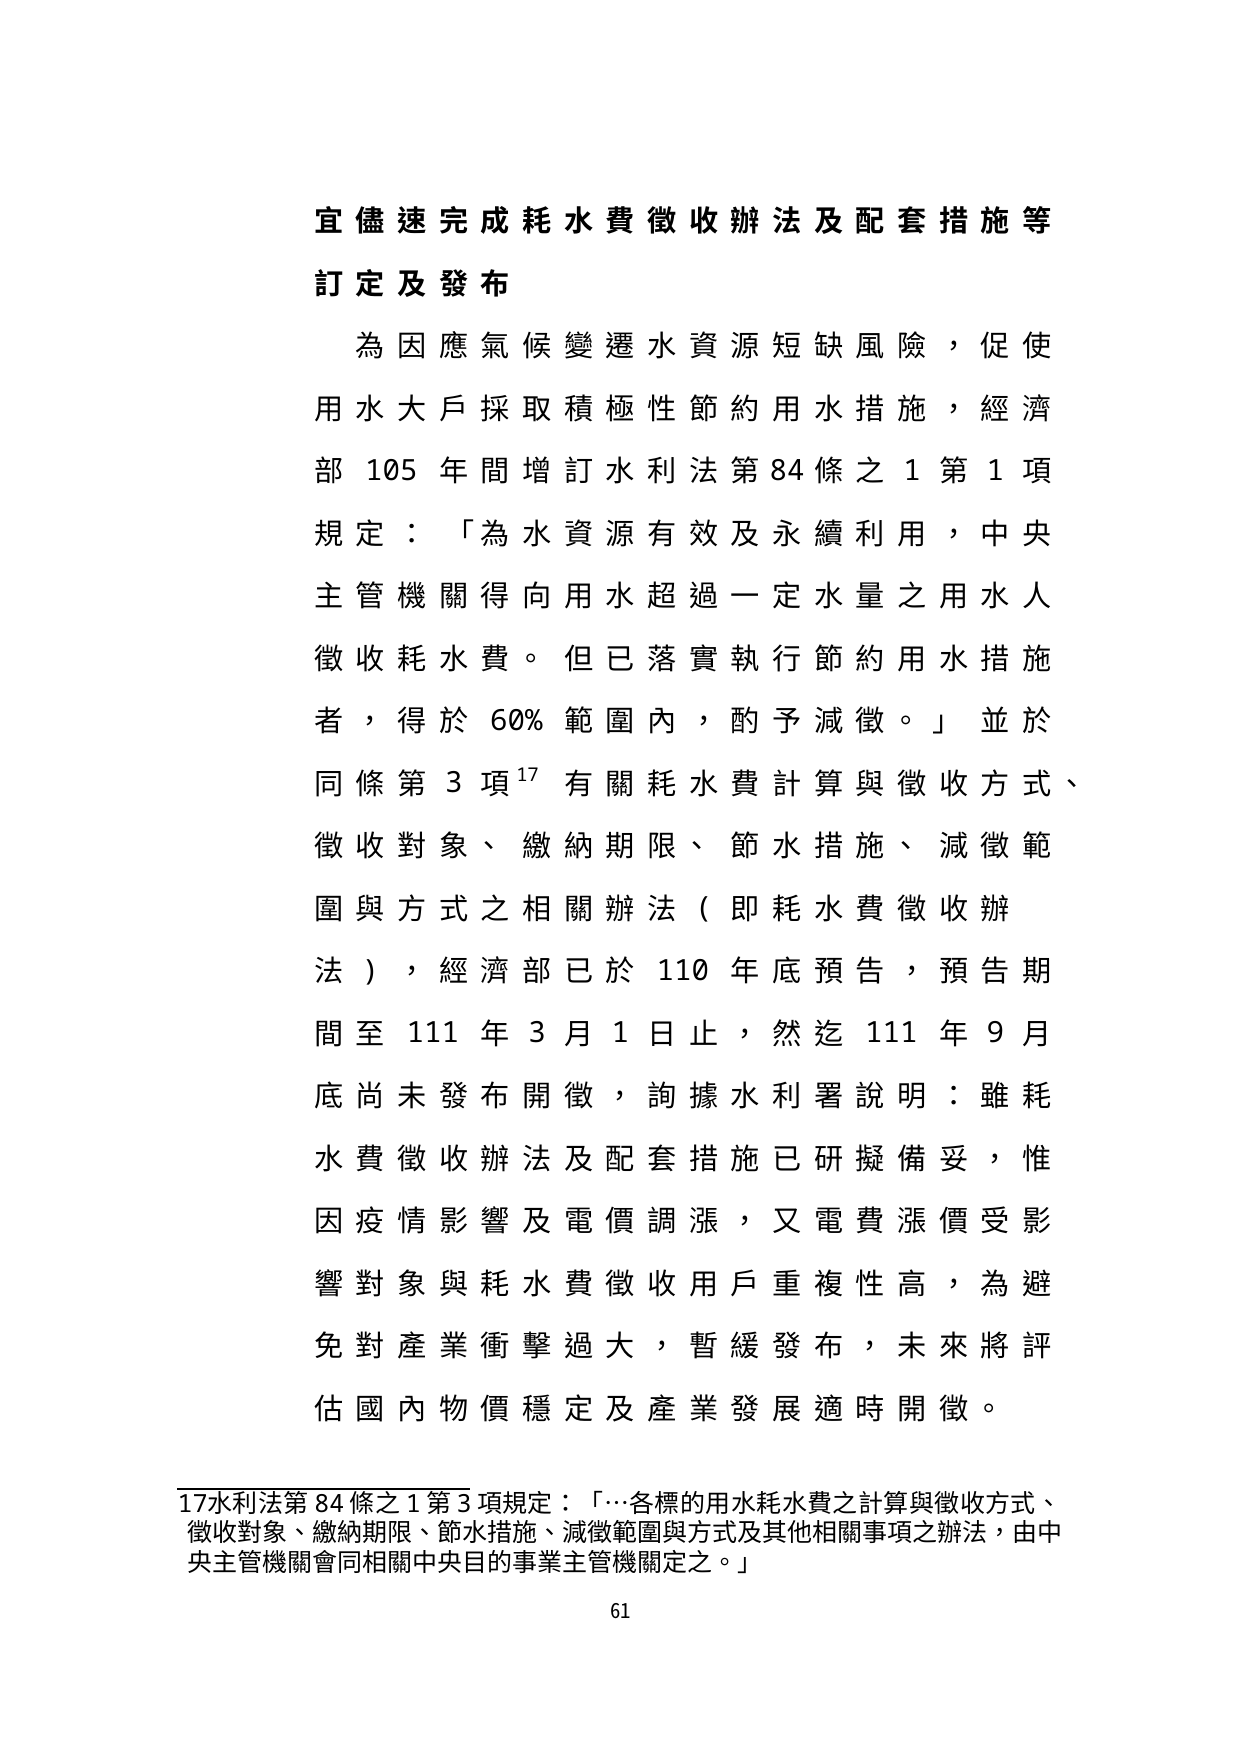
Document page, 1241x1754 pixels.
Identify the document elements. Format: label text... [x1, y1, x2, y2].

text 宜儘速完成耗水費徵收辦法及配套措施等訂定及發布 [242, 177, 1058, 302]
text 水利法第84條之1第3項規定：「…各標的用水耗水費之計算與徵收方式、徵收對象、繳納期限、節水措施、減徵範圍與方式及其他相關事項之辦法，由中央主管機關會同相關中央目的事業主管機關定之。」 [177, 1489, 1063, 1577]
text 為因應氣候變遷水資源短缺風險，促使用水大戶採取積極性節約用水措施，經濟部105年間增訂水利法第84條之1第1項規定：「為水資源有效及永續利用，中央主管機關得向用水超過一定水量之用水人徵收耗水費。但已落實執行節約用水措施者，得於60%範圍內，酌予減徵。」並於同條第3項有關耗水費計算與徵收方式、徵收對象、繳納期限、節水措施、減徵範圍與方式之相關辦法(即耗水費徵收辦法)，經濟部已於110年底預告，預告期間至111年3月1日止，然迄111年9月底尚未發布開徵，詢據水利署說明：雖耗水費徵收辦法及配套措施已研擬備妥，惟因疫情影響及電價調漲，又電費漲價受影響對象與耗水費徵收用戶重複性高，為避免對產業衝擊過大，暫緩發布，未來將評估國內物價穩定及產業發展適時開徵。 [271, 302, 1058, 1427]
